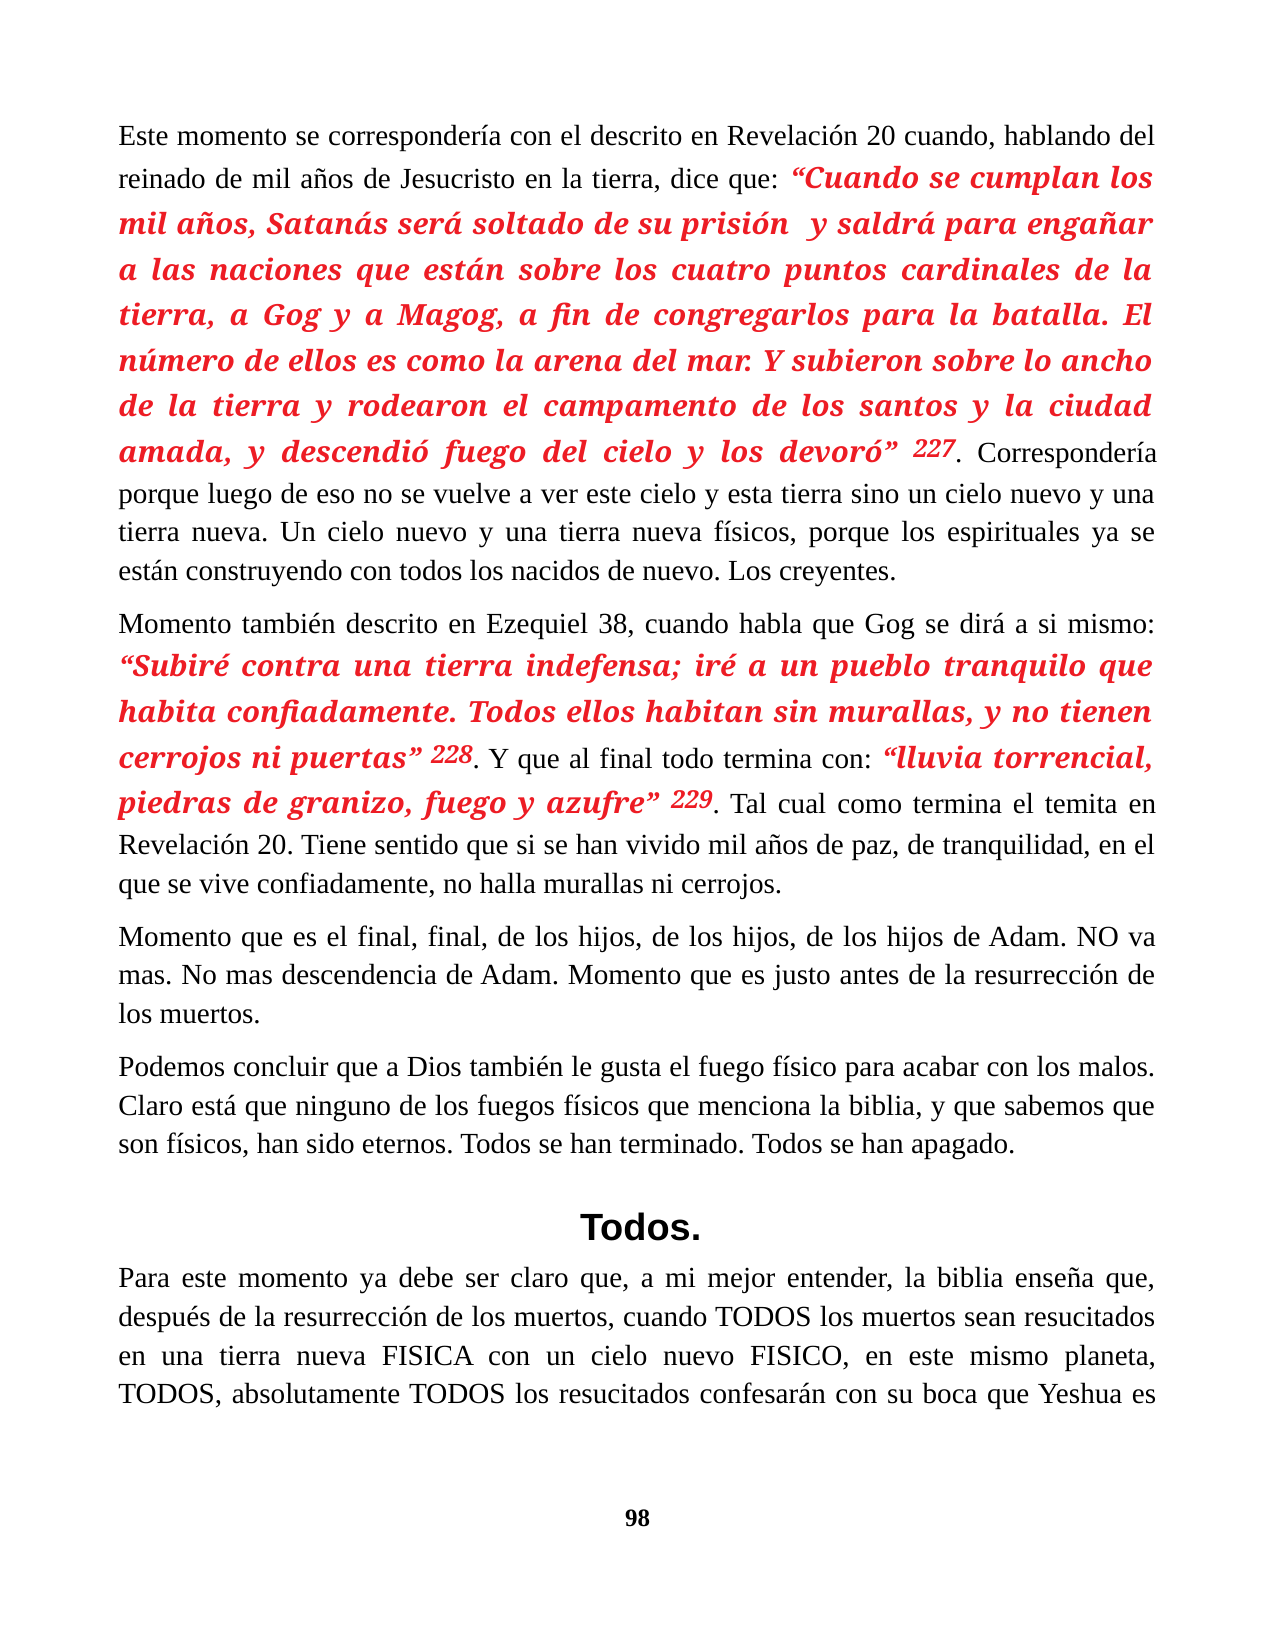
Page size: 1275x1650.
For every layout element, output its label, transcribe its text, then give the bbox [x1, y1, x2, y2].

text Podemos concluir que a Dios también le gusta el fuego físico para acabar con los malos. Claro está que ninguno de los fuegos físicos que menciona la biblia, y que sabemos que son físicos, han sido eternos. Todos se han terminado. Todos se han apagado. [118, 1049, 1157, 1160]
text Para este momento ya debe ser claro que, a mi mejor entender, la biblia enseña que, después de la resurrección de los muertos, cuando TODOS los muertos sean resucitados en una tierra nueva FISICA con un cielo nuevo FISICO, en este mismo planeta, TODOS, absolutamente TODOS los resucitados confesarán con su boca que Yeshua es [118, 1261, 1157, 1410]
subtitle Todos. [124, 1204, 1157, 1248]
text Este momento se correspondería con el descrito en Revelación 20 cuando, hablando del reinado de mil años de Jesucristo en la tierra, dice que: “Cuando se cumplan los mil años, Satanás será soltado de su prisión y saldrá para engañar a las naciones que están sobre los cuatro puntos cardinales de la tierra, a Gog y a Magog, a fin de congregarlos para la batalla. El número de ellos es como la arena del mar. Y subieron sobre lo ancho de la tierra y rodearon el campamento de los santos y la ciudad amada, y descendió fuego del cielo y los devoró” . Correspondería porque luego de eso no se vuelve a ver este cielo y esta tierra sino un cielo nuevo y una tierra nueva. Un cielo nuevo y una tierra nueva físicos, porque los espirituales ya se están construyendo con todos los nacidos de nuevo. Los creyentes. [118, 118, 1157, 587]
text Momento que es el final, final, de los hijos, de los hijos, de los hijos de Adam. NO va mas. No mas descendencia de Adam. Momento que es justo antes de la resurrección de los muertos. [118, 919, 1157, 1029]
text Momento también descrito en Ezequiel 38, cuando habla que Gog se dirá a si mismo: “Subiré contra una tierra indefensa; iré a un pueblo tranquilo que habita confiadamente. Todos ellos habitan sin murallas, y no tienen cerrojos ni puertas” . Y que al final todo termina con: “lluvia torrencial, piedras de granizo, fuego y azufre” . Tal cual como termina el temita en Revelación 20. Tiene sentido que si se han vivido mil años de paz, de tranquilidad, en el que se vive confiadamente, no halla murallas ni cerrojos. [118, 606, 1157, 899]
